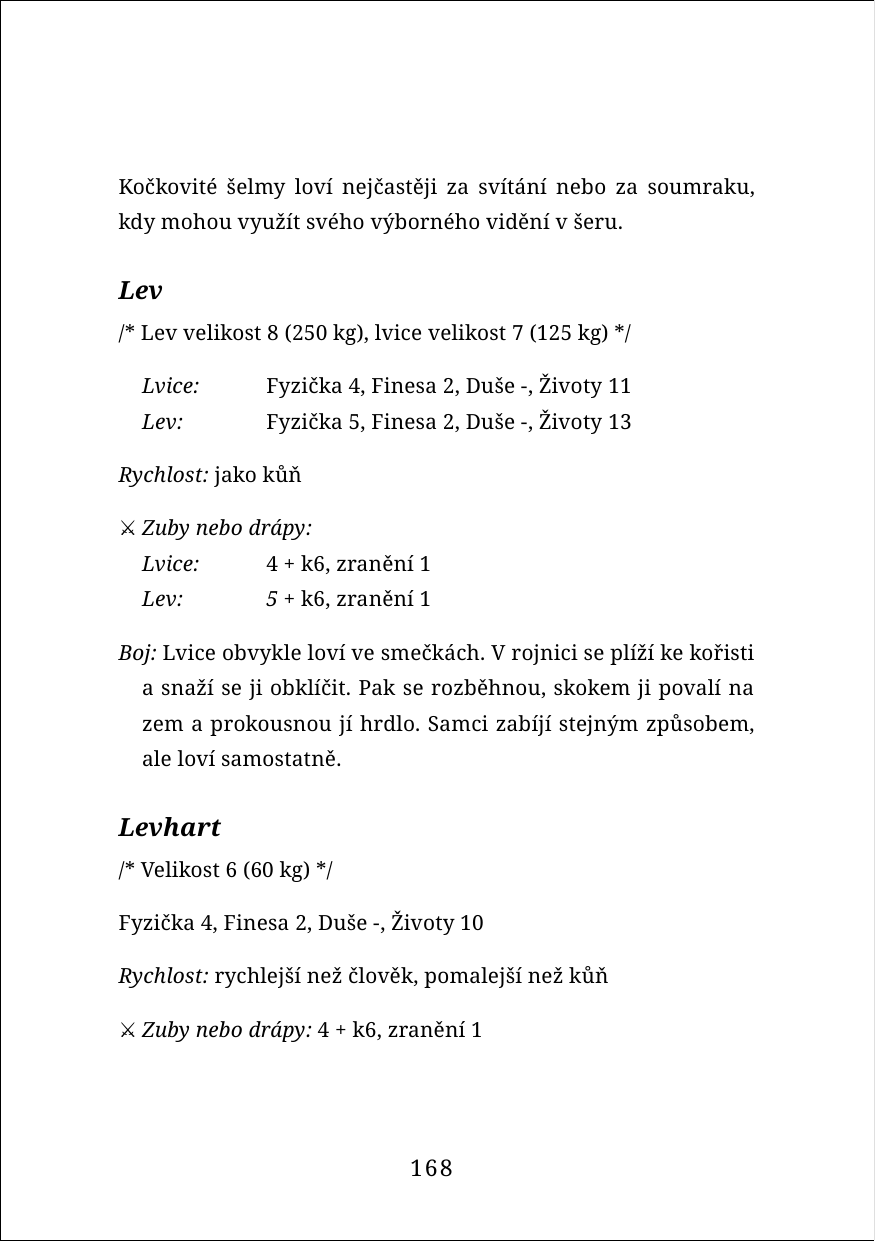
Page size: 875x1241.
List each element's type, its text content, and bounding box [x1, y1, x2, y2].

text Boj: Lvice obvykle loví ve smečkách. V rojnici se plíží ke kořisti a snaží se ji obklíčit. Pak se rozběhnou, skokem ji povalí na zem a prokousnou jí hrdlo. Samci zabíjí stejným způsobem, ale loví samostatně. [118, 638, 756, 773]
text /* Velikost 6 (60 kg) */ [118, 855, 756, 883]
text Rychlost: rychlejší než člověk, pomalejší než kůň [118, 961, 756, 990]
text Lev: Fyzička 5, Finesa 2, Duše -, Životy 13 [142, 407, 756, 435]
text Lev: 5 + k6, zranění 1 [142, 584, 756, 613]
subtitle Levhart [118, 809, 756, 843]
subtitle Lev [118, 272, 756, 306]
text ⚔ Zuby nebo drápy: [118, 513, 756, 542]
text Lvice: 4 + k6, zranění 1 [142, 549, 756, 577]
text Lvice: Fyzička 4, Finesa 2, Duše -, Životy 11 [142, 371, 756, 400]
text Fyzička 4, Finesa 2, Duše -, Životy 10 [118, 908, 756, 937]
text Kočkovité šelmy loví nejčastěji za svítání nebo za soumraku, kdy mohou využít svého výborného vidění v šeru. [118, 172, 756, 236]
text Rychlost: jako kůň [118, 460, 756, 488]
text /* Lev velikost 8 (250 kg), lvice velikost 7 (125 kg) */ [118, 318, 756, 347]
text ⚔ Zuby nebo drápy: 4 + k6, zranění 1 [118, 1015, 756, 1043]
